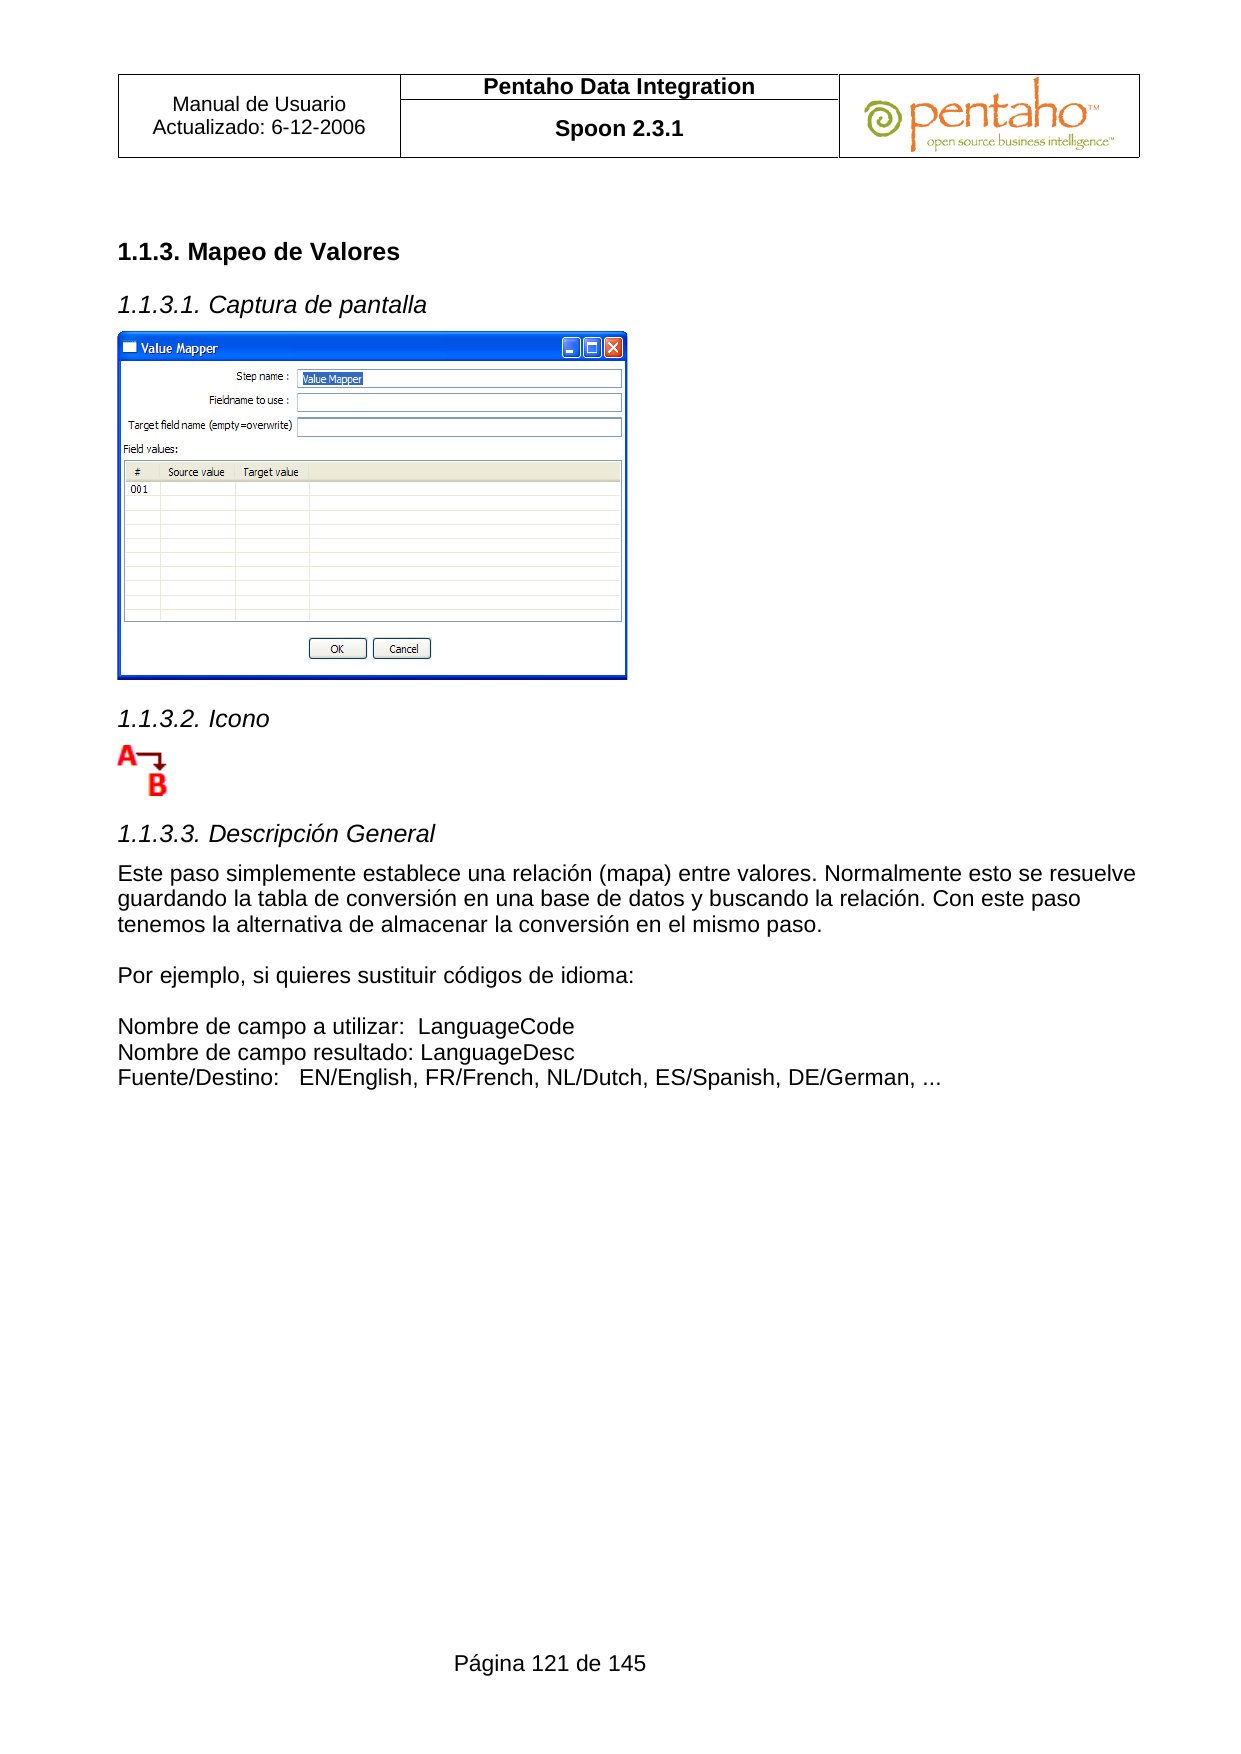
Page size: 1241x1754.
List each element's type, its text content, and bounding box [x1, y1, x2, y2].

subtitle Descripción General [117, 820, 1137, 848]
text Nombre de campo a utilizar: LanguageCode [117, 1014, 1137, 1039]
subtitle Mapeo de Valores [117, 238, 1137, 266]
text Por ejemplo, si quieres sustituir códigos de idioma: [117, 963, 1137, 988]
picture [117, 745, 168, 796]
text Fuente/Destino: EN/English, FR/French, NL/Dutch, ES/Spanish, DE/German, ... [117, 1065, 1137, 1090]
subtitle Icono [117, 704, 1137, 733]
text Este paso simplemente establece una relación (mapa) entre valores. Normalmente esto se resuelve guardando la tabla de conversión en una base de datos y buscando la relación. Con este paso tenemos la alternativa de almacenar la conversión en el mismo paso. [117, 861, 1137, 937]
text Nombre de campo resultado: LanguageDesc [117, 1039, 1137, 1065]
subtitle Captura de pantalla [117, 291, 1137, 319]
picture [117, 331, 628, 680]
